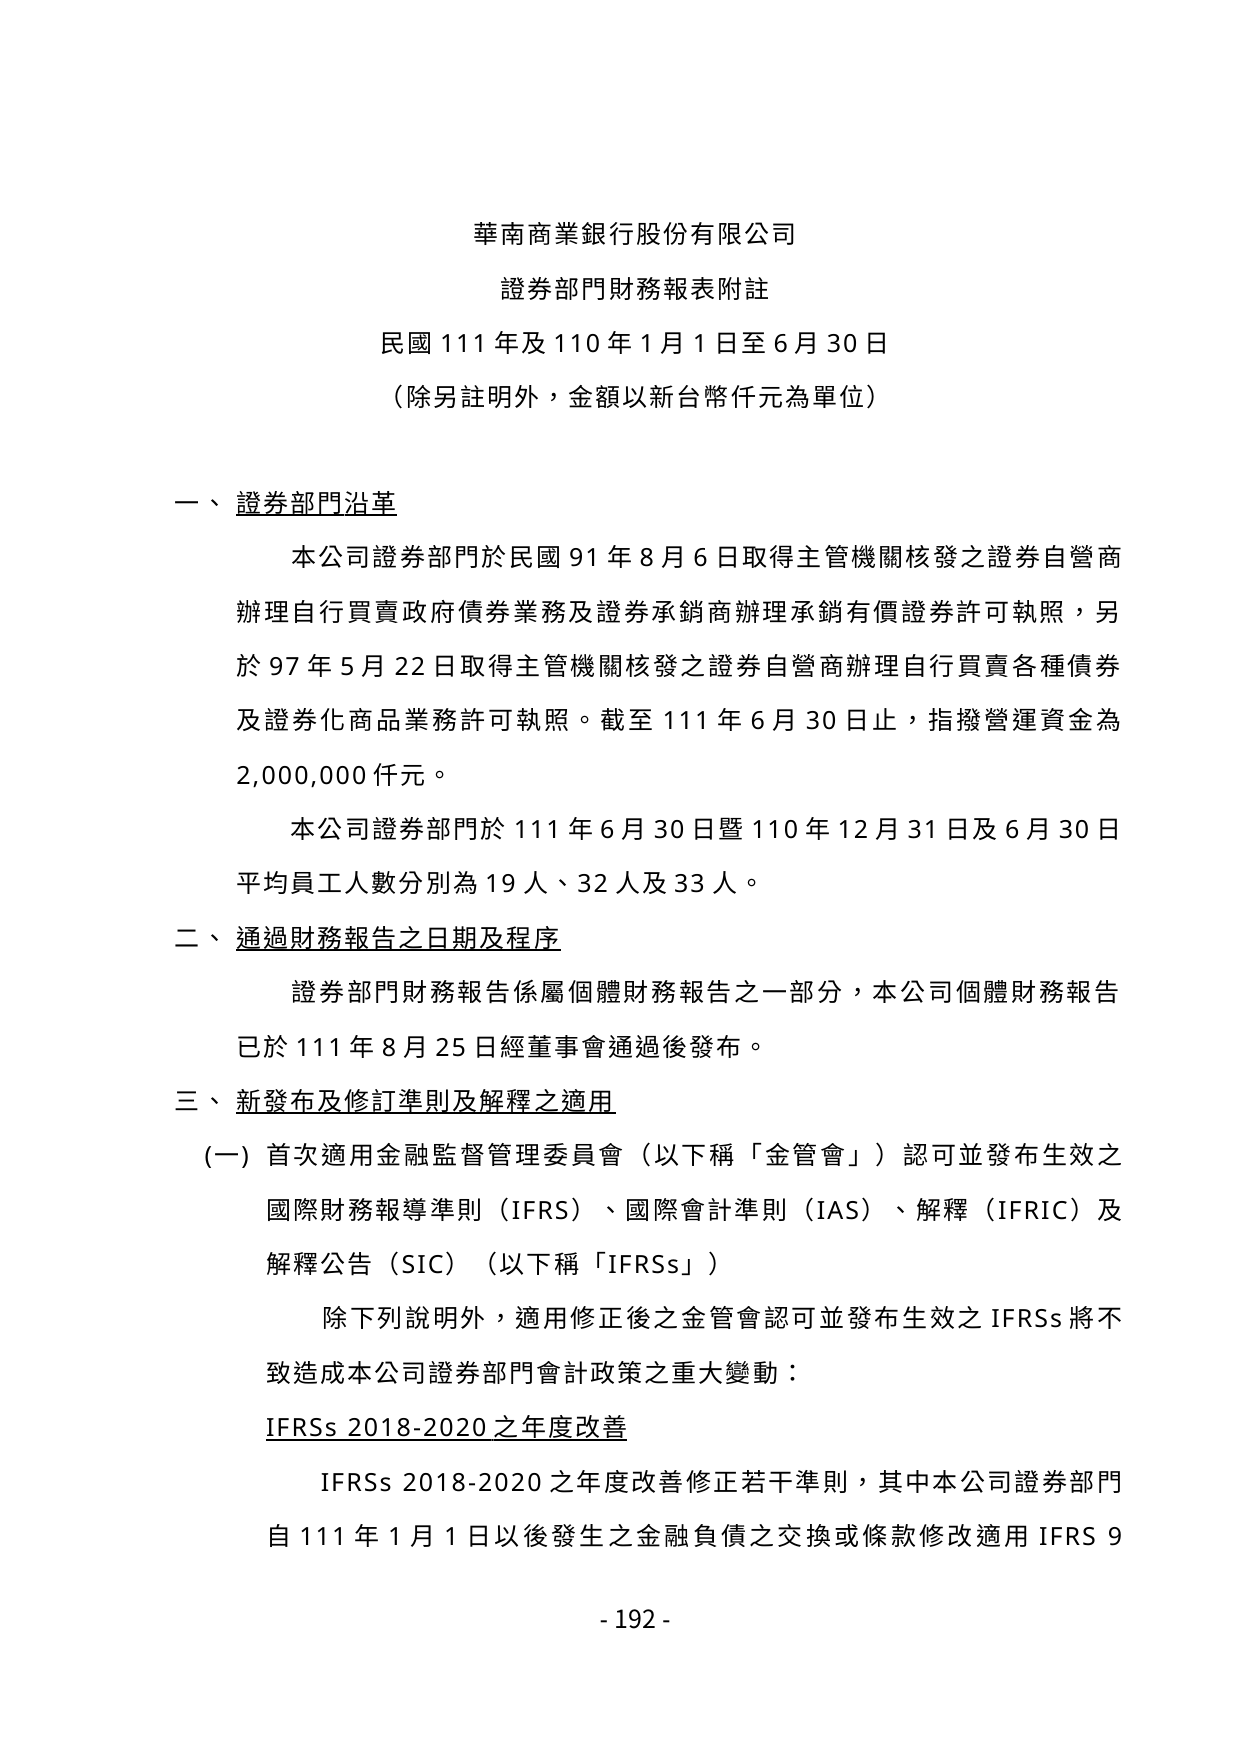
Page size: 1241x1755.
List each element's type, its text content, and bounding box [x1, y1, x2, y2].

text 三、 新發布及修訂準則及解釋之適用 [148, 1081, 1122, 1118]
text (一) 首次適用金融監督管理委員會（以下稱「金管會」）認可並發布生效之國際財務報導準則（IFRS）、國際會計準則（IAS）、解釋（IFRIC）及解釋公告（SIC）（以下稱「IFRSs」） [177, 1136, 1122, 1281]
text IFRSs 2018-2020之年度改善修正若干準則，其中本公司證券部門自111年1月1日以後發生之金融負債之交換或條款修改適用IFRS 9 [266, 1462, 1122, 1553]
text 證券部門財務報告係屬個體財務報告之一部分，本公司個體財務報告已於111年8月25日經董事會通過後發布。 [236, 973, 1122, 1063]
text 二、 通過財務報告之日期及程序 [148, 918, 1122, 954]
text 除下列說明外，適用修正後之金管會認可並發布生效之IFRSs將不致造成本公司證券部門會計政策之重大變動： [266, 1299, 1122, 1389]
text 證券部門財務報表附註 [148, 269, 1122, 305]
text （除另註明外，金額以新台幣仟元為單位） [148, 378, 1122, 414]
text 本公司證券部門於111年6月30日暨110年12月31日及6月30日平均員工人數分別為19人、32人及33人。 [236, 809, 1122, 900]
text 本公司證券部門於民國91年8月6日取得主管機關核發之證券自營商辦理自行買賣政府債券業務及證券承銷商辦理承銷有價證券許可執照，另於97年5月22日取得主管機關核發之證券自營商辦理自行買賣各種債券及證券化商品業務許可執照。截至111年6月30日止，指撥營運資金為2,000,000仟元。 [236, 538, 1122, 791]
text 一、 證券部門沿革 [148, 483, 1122, 519]
text 華南商業銀行股份有限公司 [148, 215, 1122, 251]
text 民國111年及110年1月1日至6月30日 [148, 323, 1122, 360]
text IFRSs 2018-2020之年度改善 [266, 1408, 1122, 1444]
